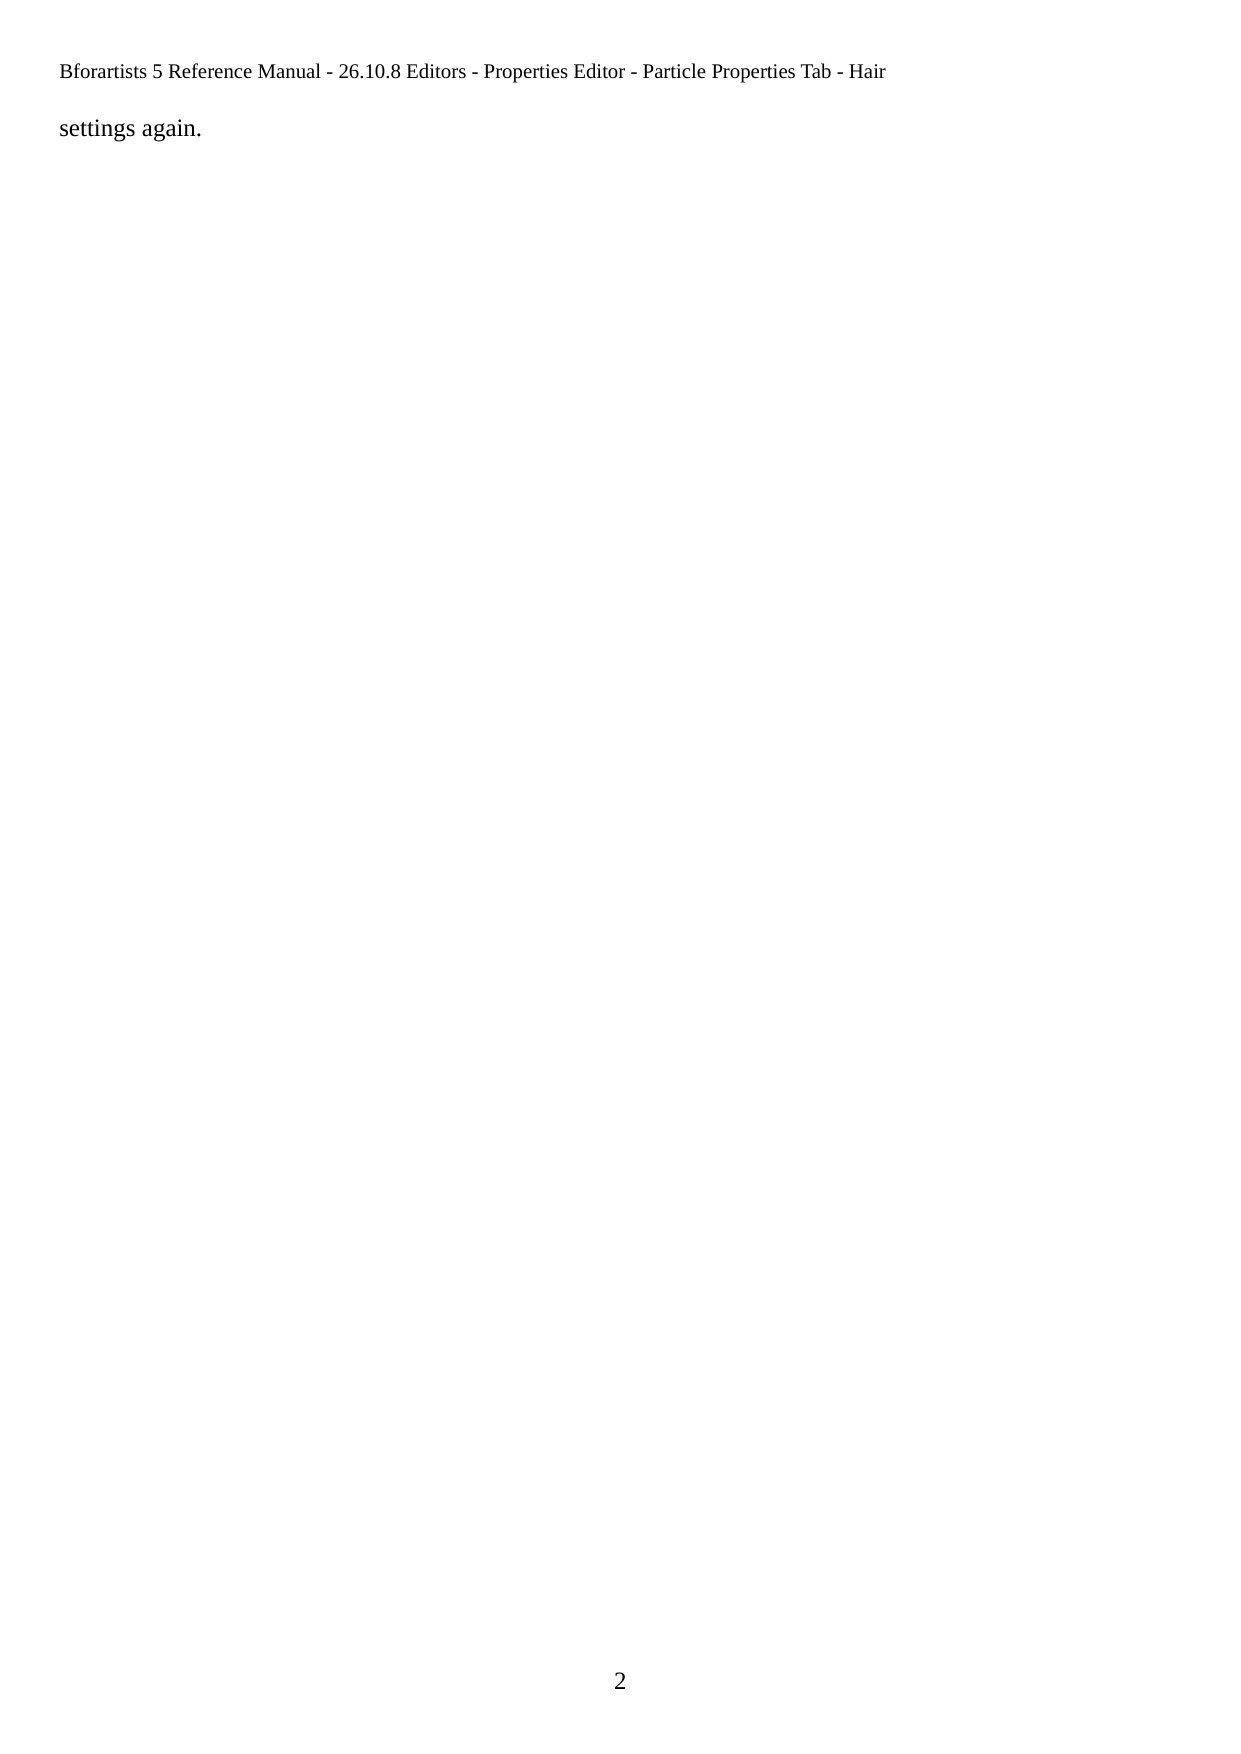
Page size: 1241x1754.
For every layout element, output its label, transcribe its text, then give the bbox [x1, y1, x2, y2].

text settings again. [59, 113, 1181, 141]
